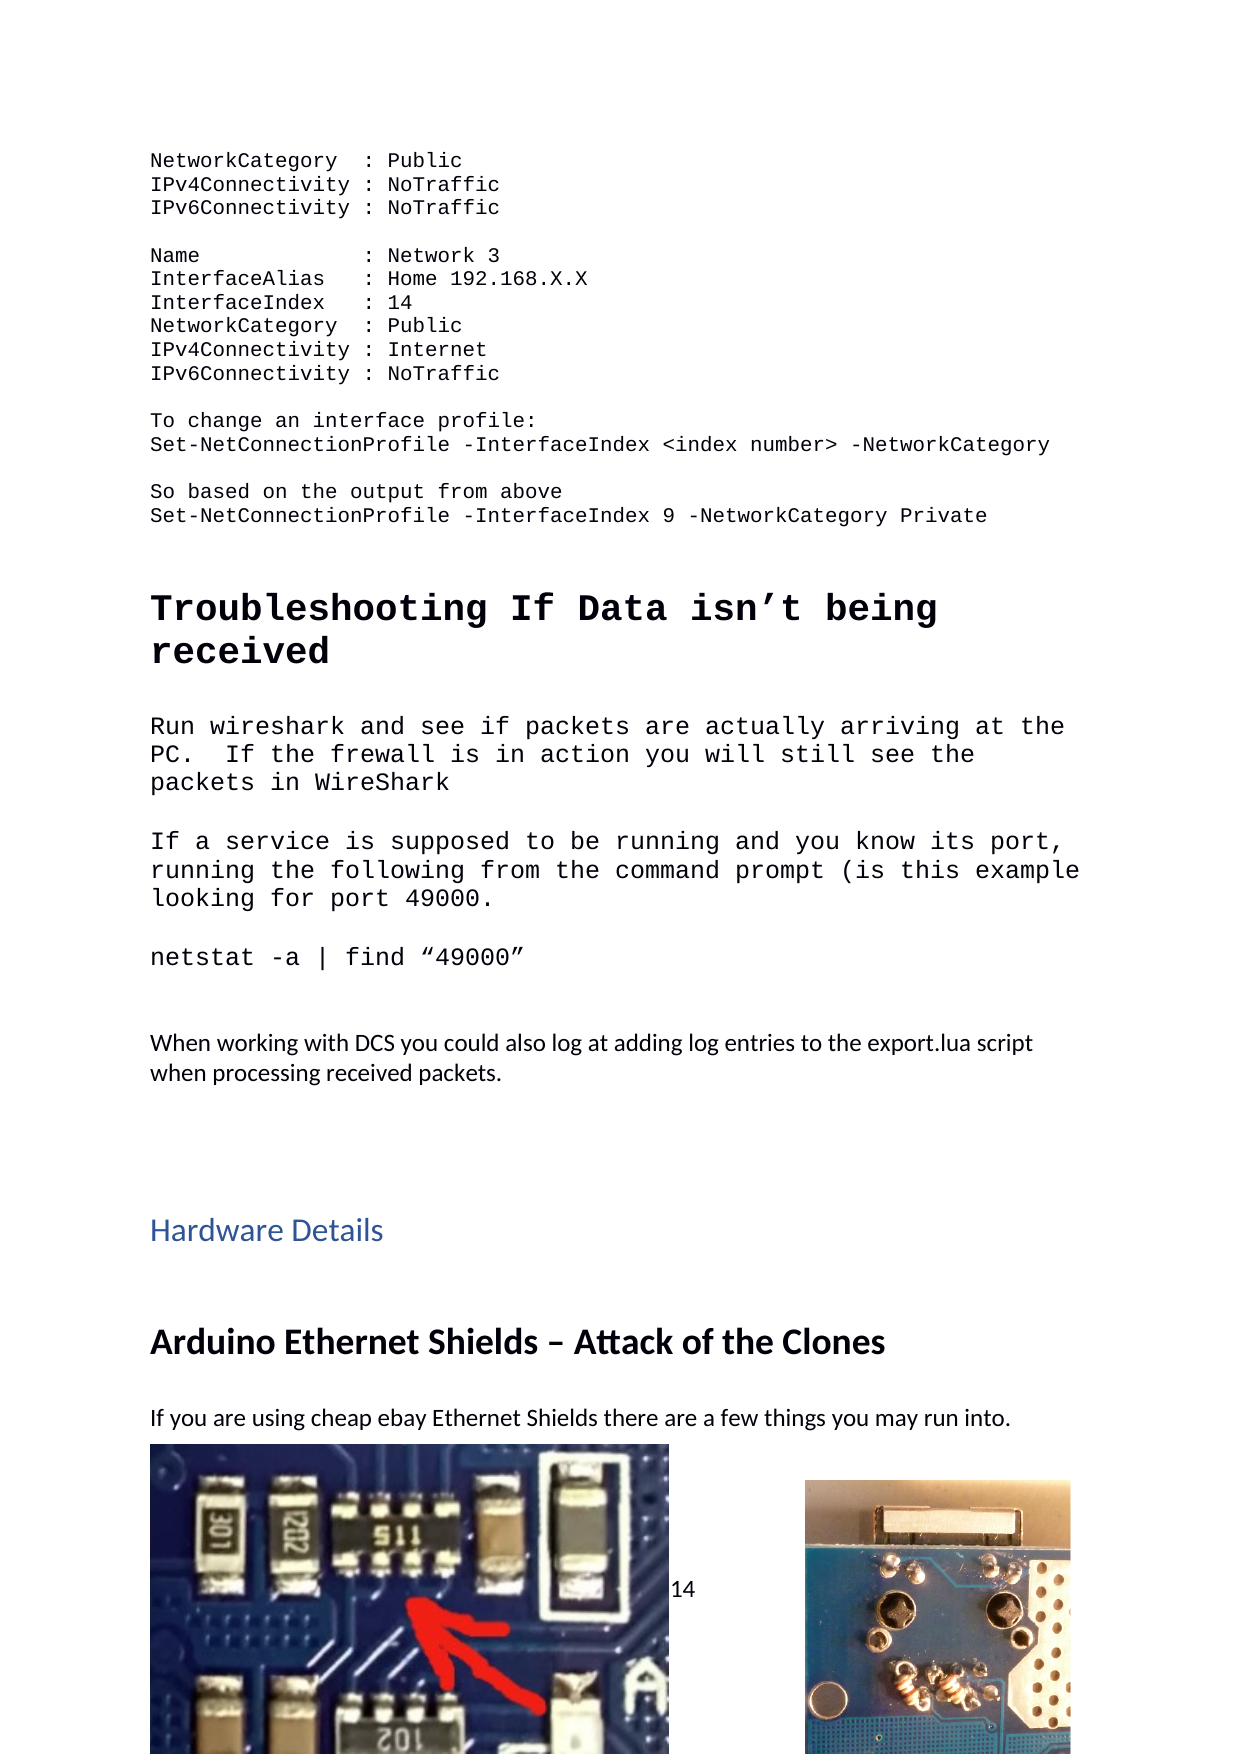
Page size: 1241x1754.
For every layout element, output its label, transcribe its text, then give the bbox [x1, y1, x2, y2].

text Set-NetConnectionProfile -InterfaceIndex <index number> -NetworkCategory [150, 434, 1090, 457]
subtitle Arduino Ethernet Shields – Attack of the Clones [150, 1318, 1090, 1364]
subtitle Troubleshooting If Data isn’t being received [150, 589, 1090, 674]
text NetworkCategory : Public [150, 150, 1090, 174]
subtitle Hardware Details [150, 1209, 1090, 1250]
picture [150, 1444, 669, 1754]
text If you are using cheap ebay Ethernet Shields there are a few things you may run into. [150, 1403, 1090, 1433]
text InterfaceAlias : Home 192.168.X.X [150, 268, 1090, 292]
text Name : Network 3 [150, 244, 1090, 268]
text If a service is supposed to be running and you know its port, running the following from the command prompt (is this example looking for port 49000. [150, 829, 1090, 914]
text So based on the output from above [150, 481, 1090, 505]
text Set-NetConnectionProfile -InterfaceIndex 9 -NetworkCategory Private [150, 505, 1090, 528]
text IPv4Connectivity : NoTraffic [150, 174, 1090, 197]
text IPv6Connectivity : NoTraffic [150, 363, 1090, 386]
text When working with DCS you could also log at adding log entries to the export.lua script when processing received packets. [150, 1027, 1090, 1088]
text IPv6Connectivity : NoTraffic [150, 197, 1090, 221]
text To change an interface profile: [150, 410, 1090, 434]
text netstat -a | find “49000” [150, 944, 1090, 973]
text NetworkCategory : Public [150, 316, 1090, 339]
text InterfaceIndex : 14 [150, 292, 1090, 316]
text Run wireshark and see if packets are actually arriving at the PC. If the frewall is in action you will still see the packets in WireShark [150, 713, 1090, 798]
text IPv4Connectivity : Internet [150, 339, 1090, 363]
